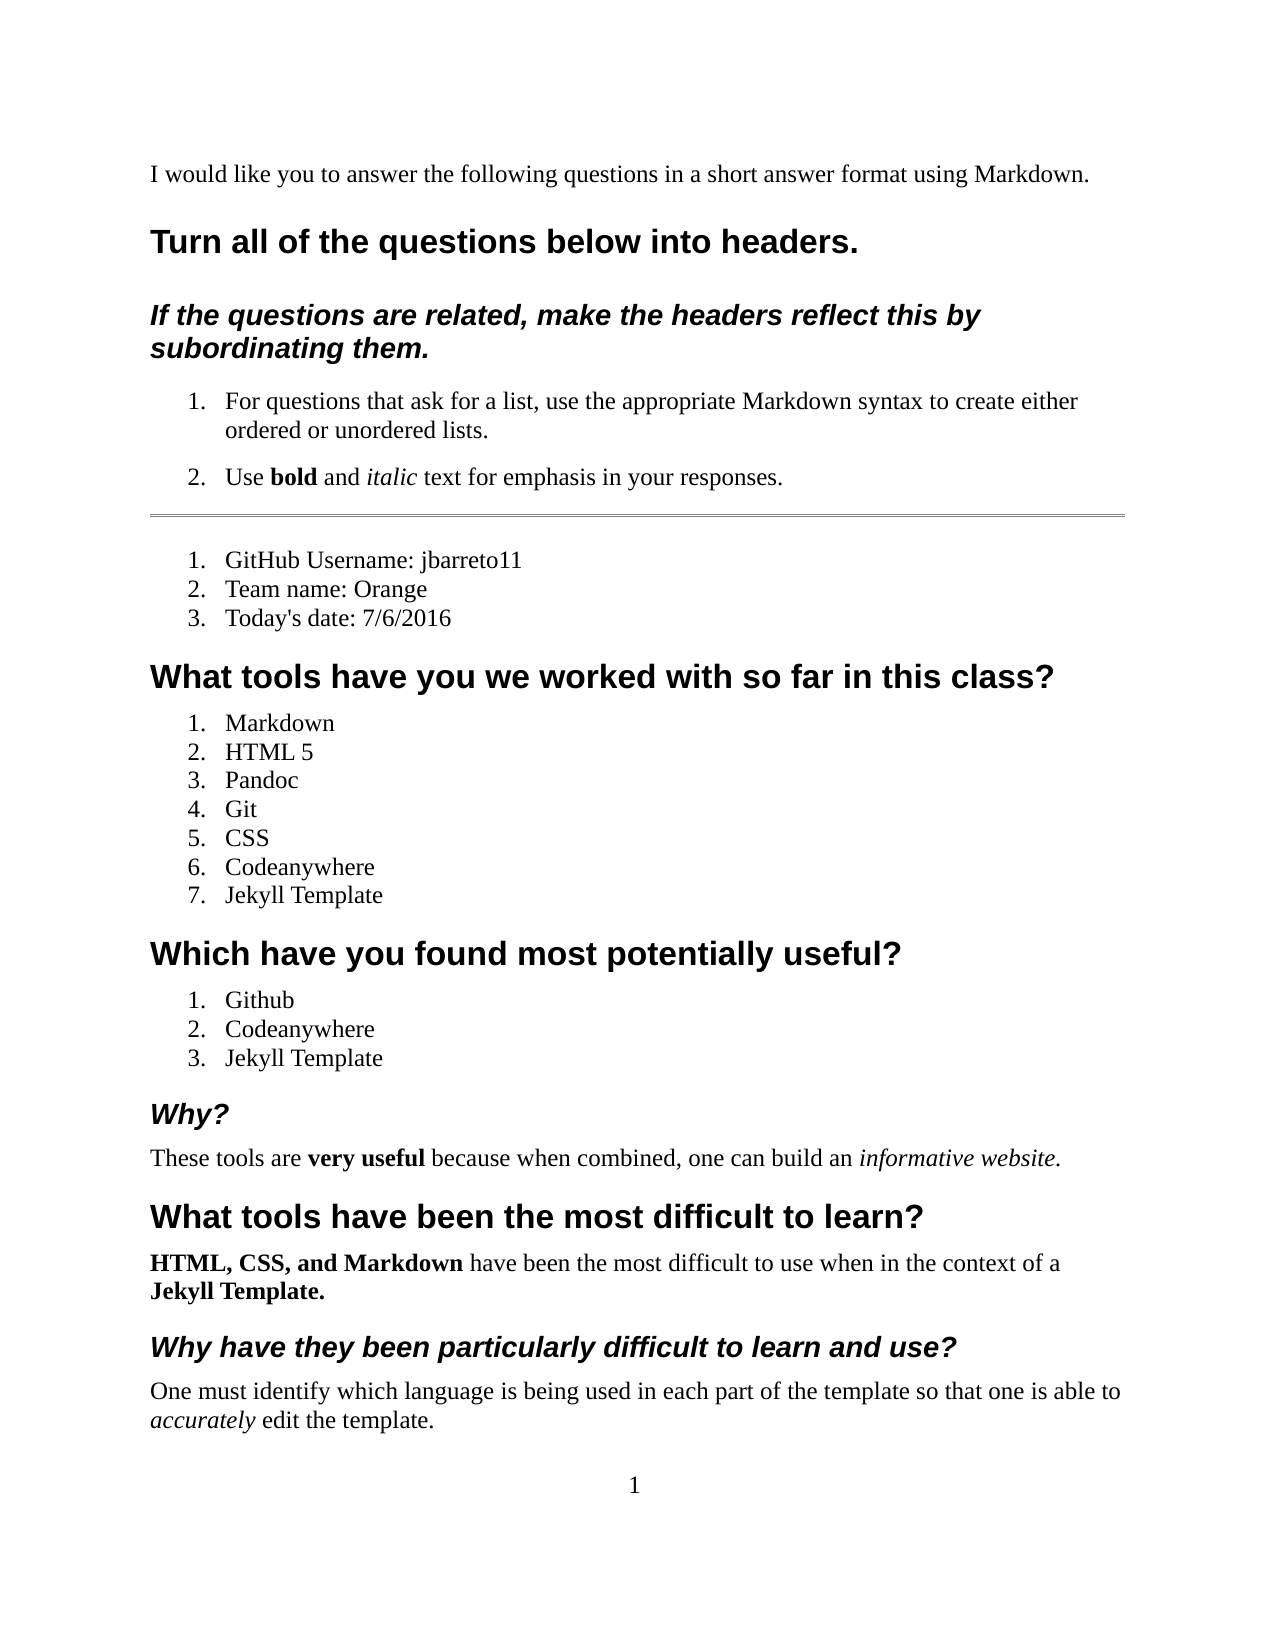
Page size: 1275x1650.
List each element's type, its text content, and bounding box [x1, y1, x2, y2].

list Markdown [187, 708, 1125, 737]
list Jekyll Template [187, 881, 1125, 909]
text HTML, CSS, and Markdown have been the most difficult to use when in the context of a Jekyll Template. [150, 1248, 1125, 1305]
subtitle Which have you found most potentially useful? [150, 934, 1125, 973]
list Team name: Orange [187, 574, 1125, 603]
subtitle What tools have been the most difficult to learn? [150, 1196, 1125, 1235]
list HTML 5 [187, 737, 1125, 766]
subtitle Why have they been particularly difficult to learn and use? [150, 1330, 1125, 1364]
list Today's date: 7/6/2016 [187, 603, 1125, 632]
subtitle Why? [150, 1097, 1125, 1130]
list Codeanywhere [187, 852, 1125, 881]
list Jekyll Template [187, 1043, 1125, 1072]
list Github [187, 985, 1125, 1014]
list GitHub Username: jbarreto11 [187, 546, 1125, 574]
list For questions that ask for a list, use the appropriate Markdown syntax to create either ordered or unordered lists. [187, 386, 1125, 444]
text I would like you to answer the following questions in a short answer format using Markdown. [150, 159, 1125, 188]
subtitle What tools have you we worked with so far in this class? [150, 657, 1125, 696]
list Codeanywhere [187, 1014, 1125, 1043]
text These tools are very useful because when combined, one can build an informative website. [150, 1143, 1125, 1171]
subtitle If the questions are related, make the headers reflect this by subordinating them. [150, 298, 1125, 365]
list Use bold and italic text for emphasis in your responses. [187, 462, 1125, 491]
subtitle Turn all of the questions below into headers. [150, 222, 1125, 260]
list Pandoc [187, 766, 1125, 794]
list CSS [187, 823, 1125, 852]
text One must identify which language is being used in each part of the template so that one is able to accurately edit the template. [150, 1376, 1125, 1434]
list Git [187, 794, 1125, 823]
